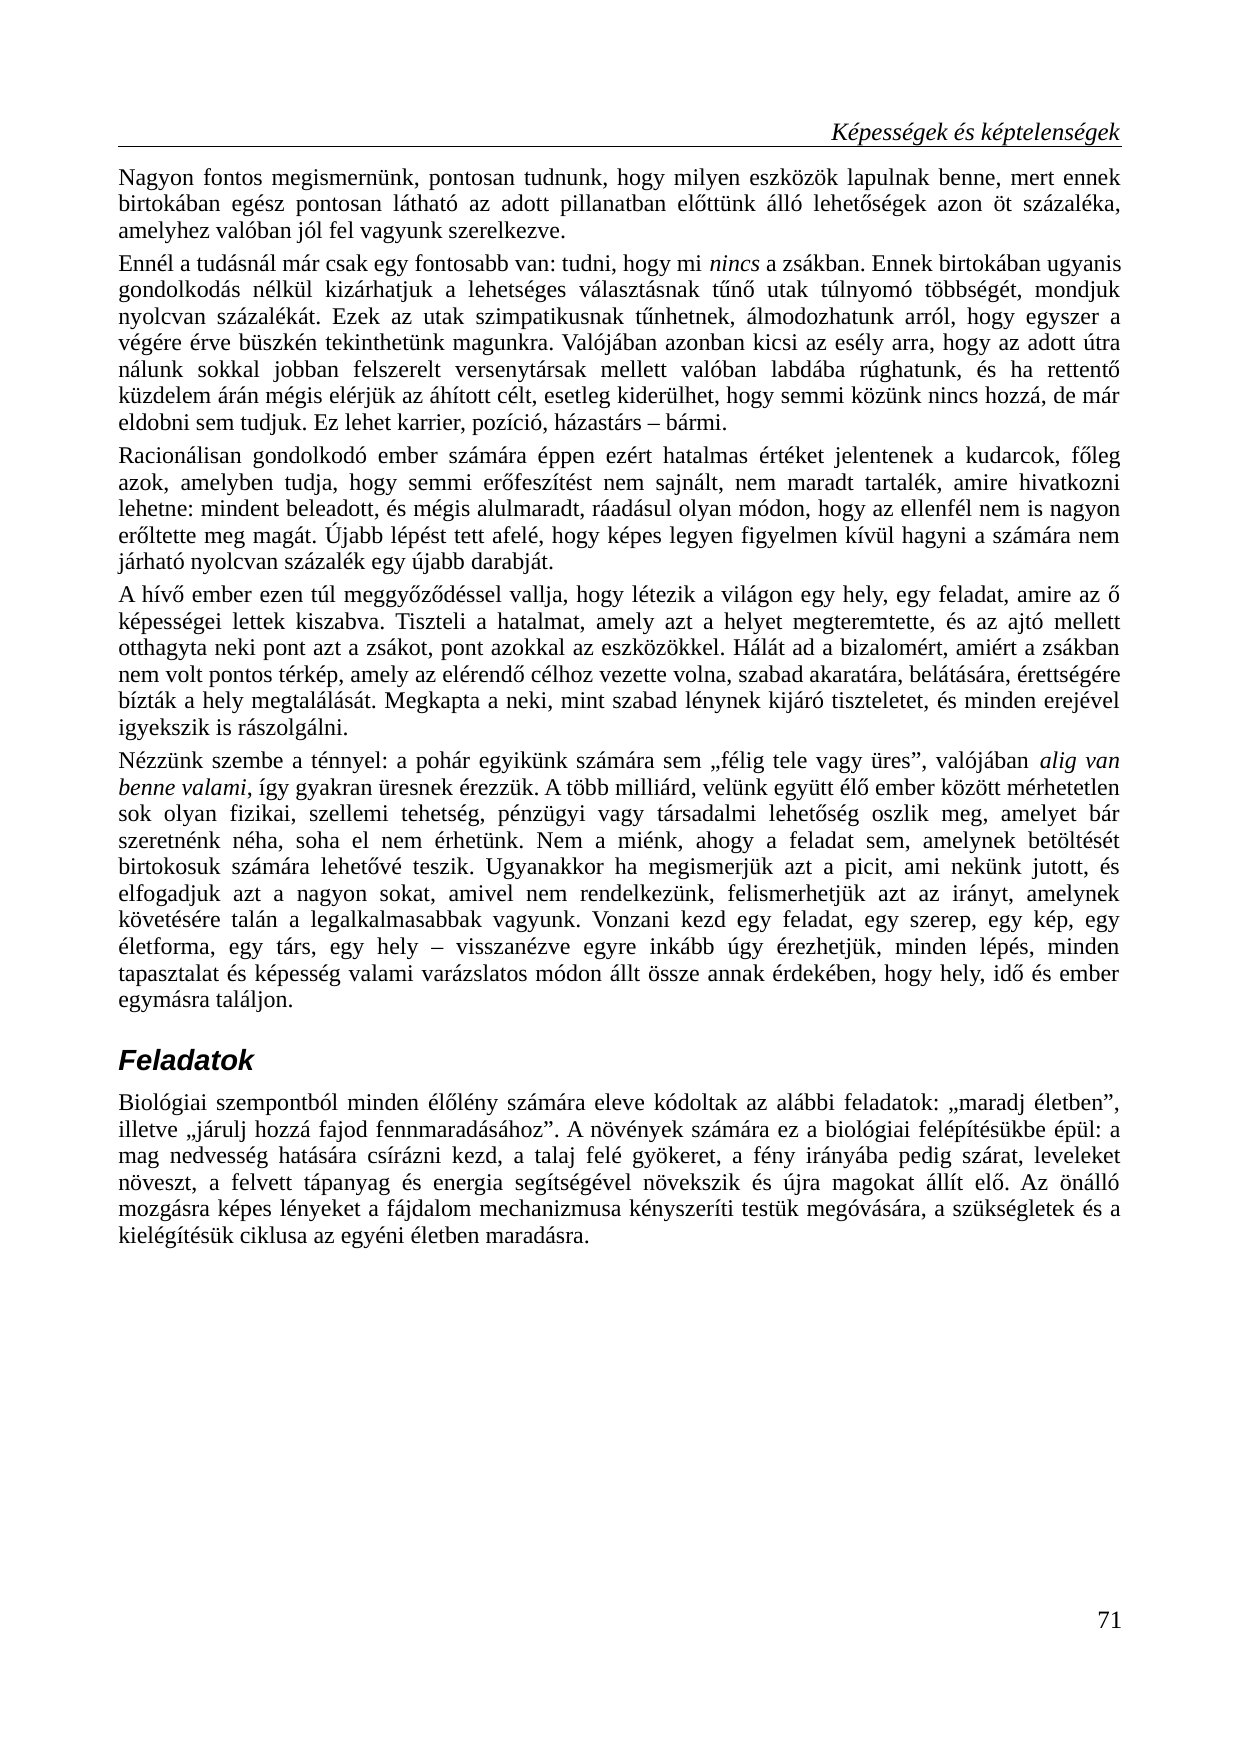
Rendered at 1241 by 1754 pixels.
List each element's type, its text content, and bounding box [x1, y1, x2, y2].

text Nagyon fontos megismernünk, pontosan tudnunk, hogy milyen eszközök lapulnak benne, mert ennek birtokában egész pontosan látható az adott pillanatban előttünk álló lehetőségek azon öt százaléka, amelyhez valóban jól fel vagyunk szerelkezve. [118, 164, 1122, 243]
text Nézzünk szembe a ténnyel: a pohár egyikünk számára sem „félig tele vagy üres”, valójában alig van benne valami, így gyakran üresnek érezzük. A több milliárd, velünk együtt élő ember között mérhetetlen sok olyan fizikai, szellemi tehetség, pénzügyi vagy társadalmi lehetőség oszlik meg, amelyet bár szeretnénk néha, soha el nem érhetünk. Nem a miénk, ahogy a feladat sem, amelynek betöltését birtokosuk számára lehetővé teszik. Ugyanakkor ha megismerjük azt a picit, ami nekünk jutott, és elfogadjuk azt a nagyon sokat, amivel nem rendelkezünk, felismerhetjük azt az irányt, amelynek követésére talán a legalkalmasabbak vagyunk. Vonzani kezd egy feladat, egy szerep, egy kép, egy életforma, egy társ, egy hely – visszanézve egyre inkább úgy érezhetjük, minden lépés, minden tapasztalat és képesség valami varázslatos módon állt össze annak érdekében, hogy hely, idő és ember egymásra találjon. [118, 747, 1122, 1013]
text Ennél a tudásnál már csak egy fontosabb van: tudni, hogy mi nincs a zsákban. Ennek birtokában ugyanis gondolkodás nélkül kizárhatjuk a lehetséges választásnak tűnő utak túlnyomó többségét, mondjuk nyolcvan százalékát. Ezek az utak szimpatikusnak tűnhetnek, álmodozhatunk arról, hogy egyszer a végére érve büszkén tekinthetünk magunkra. Valójában azonban kicsi az esély arra, hogy az adott útra nálunk sokkal jobban felszerelt versenytársak mellett valóban labdába rúghatunk, és ha rettentő küzdelem árán mégis elérjük az áhított célt, esetleg kiderülhet, hogy semmi közünk nincs hozzá, de már eldobni sem tudjuk. Ez lehet karrier, pozíció, házastárs – bármi. [118, 250, 1122, 436]
text Racionálisan gondolkodó ember számára éppen ezért hatalmas értéket jelentenek a kudarcok, főleg azok, amelyben tudja, hogy semmi erőfeszítést nem sajnált, nem maradt tartalék, amire hivatkozni lehetne: mindent beleadott, és mégis alulmaradt, ráadásul olyan módon, hogy az ellenfél nem is nagyon erőltette meg magát. Újabb lépést tett afelé, hogy képes legyen figyelmen kívül hagyni a számára nem járható nyolcvan százalék egy újabb darabját. [118, 442, 1122, 575]
text A hívő ember ezen túl meggyőződéssel vallja, hogy létezik a világon egy hely, egy feladat, amire az ő képességei lettek kiszabva. Tiszteli a hatalmat, amely azt a helyet megteremtette, és az ajtó mellett otthagyta neki pont azt a zsákot, pont azokkal az eszközökkel. Hálát ad a bizalomért, amiért a zsákban nem volt pontos térkép, amely az elérendő célhoz vezette volna, szabad akaratára, belátására, érettségére bízták a hely megtalálását. Megkapta a neki, mint szabad lénynek kijáró tiszteletet, és minden erejével igyekszik is rászolgálni. [118, 581, 1122, 741]
subtitle Feladatok [118, 1044, 1122, 1077]
text Biológiai szempontból minden élőlény számára eleve kódoltak az alábbi feladatok: „maradj életben”, illetve „járulj hozzá fajod fennmaradásához”. A növények számára ez a biológiai felépítésükbe épül: a mag nedvesség hatására csírázni kezd, a talaj felé gyökeret, a fény irányába pedig szárat, leveleket növeszt, a felvett tápanyag és energia segítségével növekszik és újra magokat állít elő. Az önálló mozgásra képes lényeket a fájdalom mechanizmusa kényszeríti testük megóvására, a szükségletek és a kielégítésük ciklusa az egyéni életben maradásra. [118, 1089, 1122, 1249]
